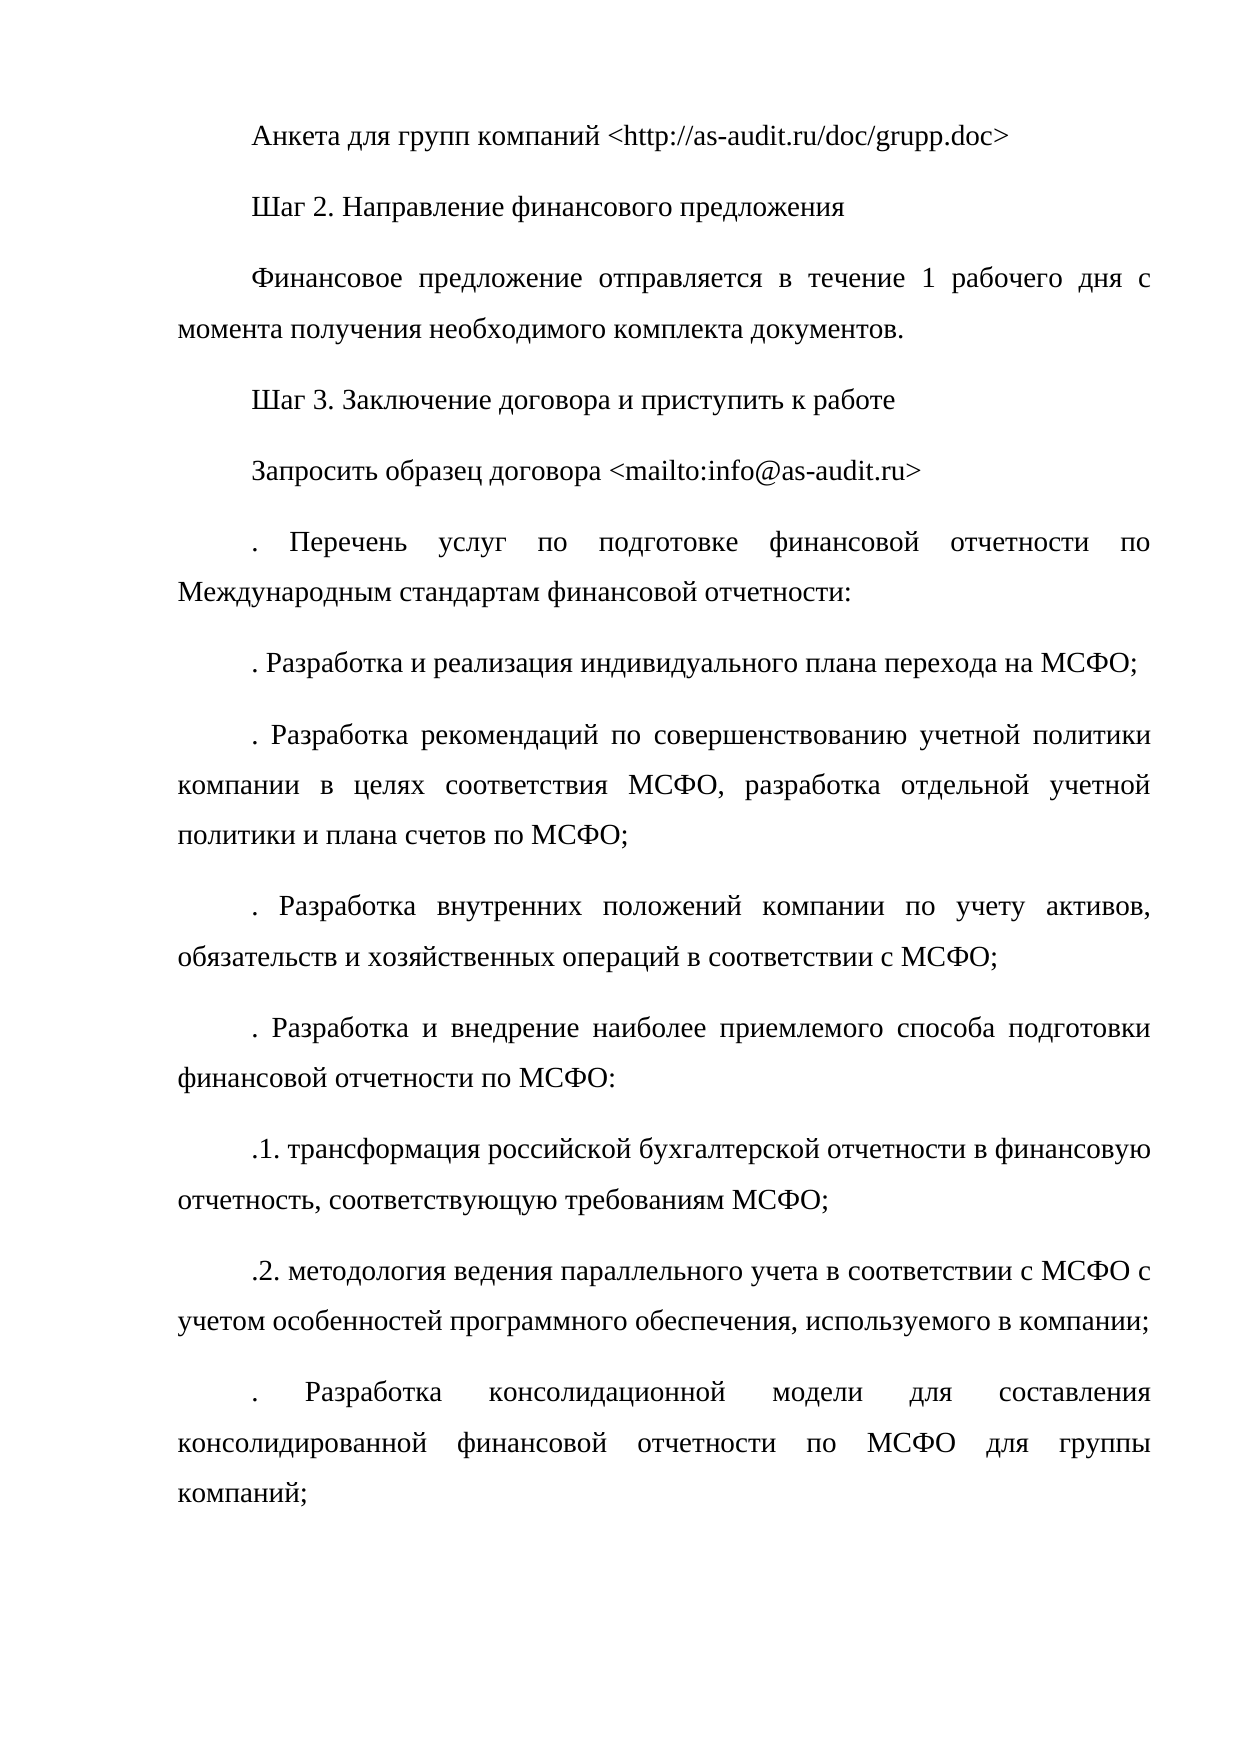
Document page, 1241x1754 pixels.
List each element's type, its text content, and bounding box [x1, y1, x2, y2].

text . Разработка рекомендаций по совершенствованию учетной политики компании в целях соответствия МСФО, разработка отдельной учетной политики и плана счетов по МСФО; [177, 717, 1152, 851]
text . Перечень услуг по подготовке финансовой отчетности по Международным стандартам финансовой отчетности: [177, 524, 1152, 608]
text .2. методология ведения параллельного учета в соответствии с МСФО с учетом особенностей программного обеспечения, используемого в компании; [177, 1253, 1152, 1337]
text .1. трансформация российской бухгалтерской отчетности в финансовую отчетность, соответствующую требованиям МСФО; [177, 1131, 1152, 1215]
text Финансовое предложение отправляется в течение 1 рабочего дня с момента получения необходимого комплекта документов. [177, 260, 1152, 344]
text . Разработка консолидационной модели для составления консолидированной финансовой отчетности по МСФО для группы компаний; [177, 1374, 1152, 1508]
text Запросить образец договора <mailto:info@as-audit.ru> [177, 453, 1152, 487]
text . Разработка и внедрение наиболее приемлемого способа подготовки финансовой отчетности по МСФО: [177, 1010, 1152, 1094]
text Шаг 3. Заключение договора и приступить к работе [177, 382, 1152, 415]
text Шаг 2. Направление финансового предложения [177, 189, 1152, 223]
text . Разработка внутренних положений компании по учету активов, обязательств и хозяйственных операций в соответствии с МСФО; [177, 888, 1152, 972]
text Анкета для групп компаний <http://as-audit.ru/doc/grupp.doc> [177, 118, 1152, 152]
text . Разработка и реализация индивидуального плана перехода на МСФО; [177, 646, 1152, 679]
